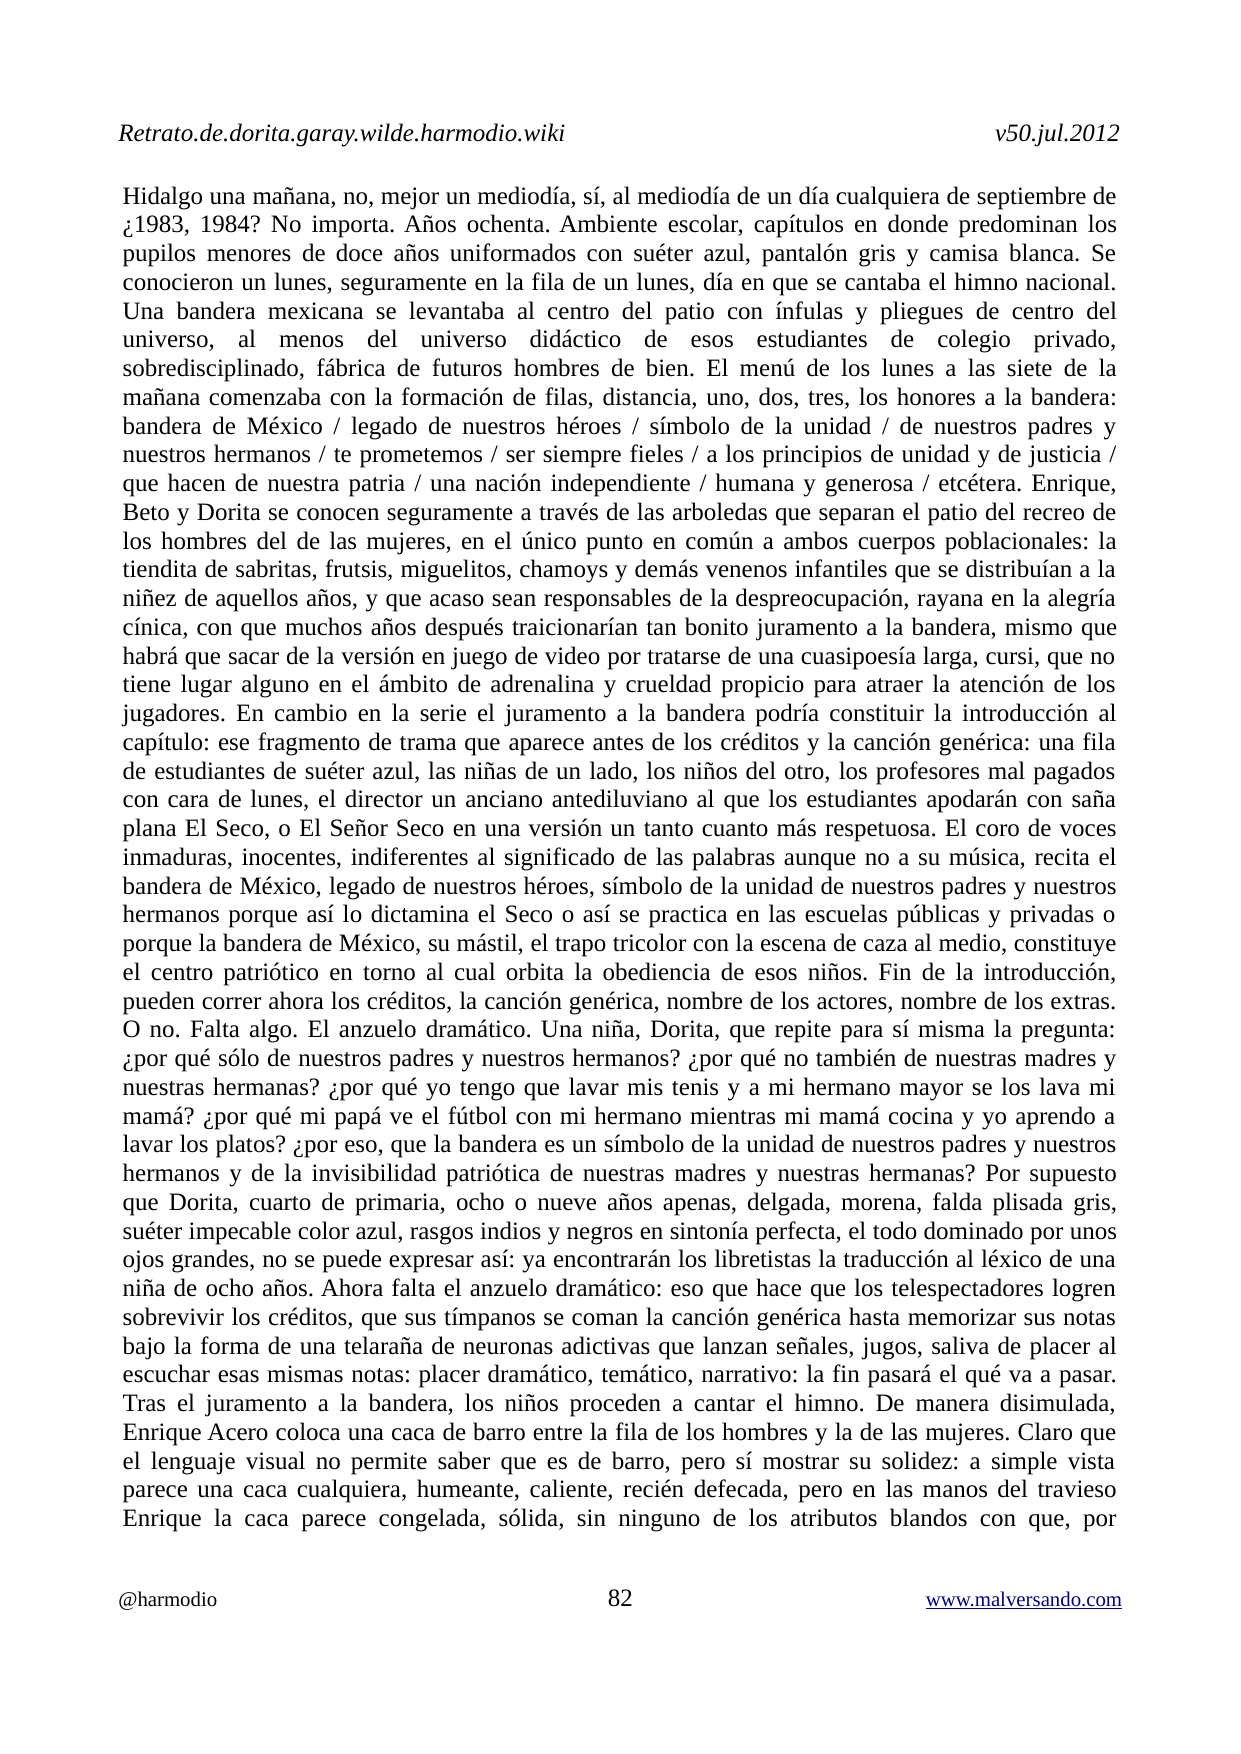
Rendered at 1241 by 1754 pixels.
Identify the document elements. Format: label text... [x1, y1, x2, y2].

text Hidalgo una mañana, no, mejor un mediodía, sí, al mediodía de un día cualquiera de septiembre de ¿1983, 1984? No importa. Años ochenta. Ambiente escolar, capítulos en donde predominan los pupilos menores de doce años uniformados con suéter azul, pantalón gris y camisa blanca. Se conocieron un lunes, seguramente en la fila de un lunes, día en que se cantaba el himno nacional. Una bandera mexicana se levantaba al centro del patio con ínfulas y pliegues de centro del universo, al menos del universo didáctico de esos estudiantes de colegio privado, sobredisciplinado, fábrica de futuros hombres de bien. El menú de los lunes a las siete de la mañana comenzaba con la formación de filas, distancia, uno, dos, tres, los honores a la bandera: bandera de México / legado de nuestros héroes / símbolo de la unidad / de nuestros padres y nuestros hermanos / te prometemos / ser siempre fieles / a los principios de unidad y de justicia / que hacen de nuestra patria / una nación independiente / humana y generosa / etcétera. Enrique, Beto y Dorita se conocen seguramente a través de las arboledas que separan el patio del recreo de los hombres del de las mujeres, en el único punto en común a ambos cuerpos poblacionales: la tiendita de sabritas, frutsis, miguelitos, chamoys y demás venenos infantiles que se distribuían a la niñez de aquellos años, y que acaso sean responsables de la despreocupación, rayana en la alegría cínica, con que muchos años después traicionarían tan bonito juramento a la bandera, mismo que habrá que sacar de la versión en juego de video por tratarse de una cuasipoesía larga, cursi, que no tiene lugar alguno en el ámbito de adrenalina y crueldad propicio para atraer la atención de los jugadores. En cambio en la serie el juramento a la bandera podría constituir la introducción al capítulo: ese fragmento de trama que aparece antes de los créditos y la canción genérica: una fila de estudiantes de suéter azul, las niñas de un lado, los niños del otro, los profesores mal pagados con cara de lunes, el director un anciano antediluviano al que los estudiantes apodarán con saña plana El Seco, o El Señor Seco en una versión un tanto cuanto más respetuosa. El coro de voces inmaduras, inocentes, indiferentes al significado de las palabras aunque no a su música, recita el bandera de México, legado de nuestros héroes, símbolo de la unidad de nuestros padres y nuestros hermanos porque así lo dictamina el Seco o así se practica en las escuelas públicas y privadas o porque la bandera de México, su mástil, el trapo tricolor con la escena de caza al medio, constituye el centro patriótico en torno al cual orbita la obediencia de esos niños. Fin de la introducción, pueden correr ahora los créditos, la canción genérica, nombre de los actores, nombre de los extras. O no. Falta algo. El anzuelo dramático. Una niña, Dorita, que repite para sí misma la pregunta: ¿por qué sólo de nuestros padres y nuestros hermanos? ¿por qué no también de nuestras madres y nuestras hermanas? ¿por qué yo tengo que lavar mis tenis y a mi hermano mayor se los lava mi mamá? ¿por qué mi papá ve el fútbol con mi hermano mientras mi mamá cocina y yo aprendo a lavar los platos? ¿por eso, que la bandera es un símbolo de la unidad de nuestros padres y nuestros hermanos y de la invisibilidad patriótica de nuestras madres y nuestras hermanas? Por supuesto que Dorita, cuarto de primaria, ocho o nueve años apenas, delgada, morena, falda plisada gris, suéter impecable color azul, rasgos indios y negros en sintonía perfecta, el todo dominado por unos ojos grandes, no se puede expresar así: ya encontrarán los libretistas la traducción al léxico de una niña de ocho años. Ahora falta el anzuelo dramático: eso que hace que los telespectadores logren sobrevivir los créditos, que sus tímpanos se coman la canción genérica hasta memorizar sus notas bajo la forma de una telaraña de neuronas adictivas que lanzan señales, jugos, saliva de placer al escuchar esas mismas notas: placer dramático, temático, narrativo: la fin pasará el qué va a pasar. Tras el juramento a la bandera, los niños proceden a cantar el himno. De manera disimulada, Enrique Acero coloca una caca de barro entre la fila de los hombres y la de las mujeres. Claro que el lenguaje visual no permite saber que es de barro, pero sí mostrar su solidez: a simple vista parece una caca cualquiera, humeante, caliente, recién defecada, pero en las manos del travieso Enrique la caca parece congelada, sólida, sin ninguno de los atributos blandos con que, por [118, 176, 1122, 1536]
